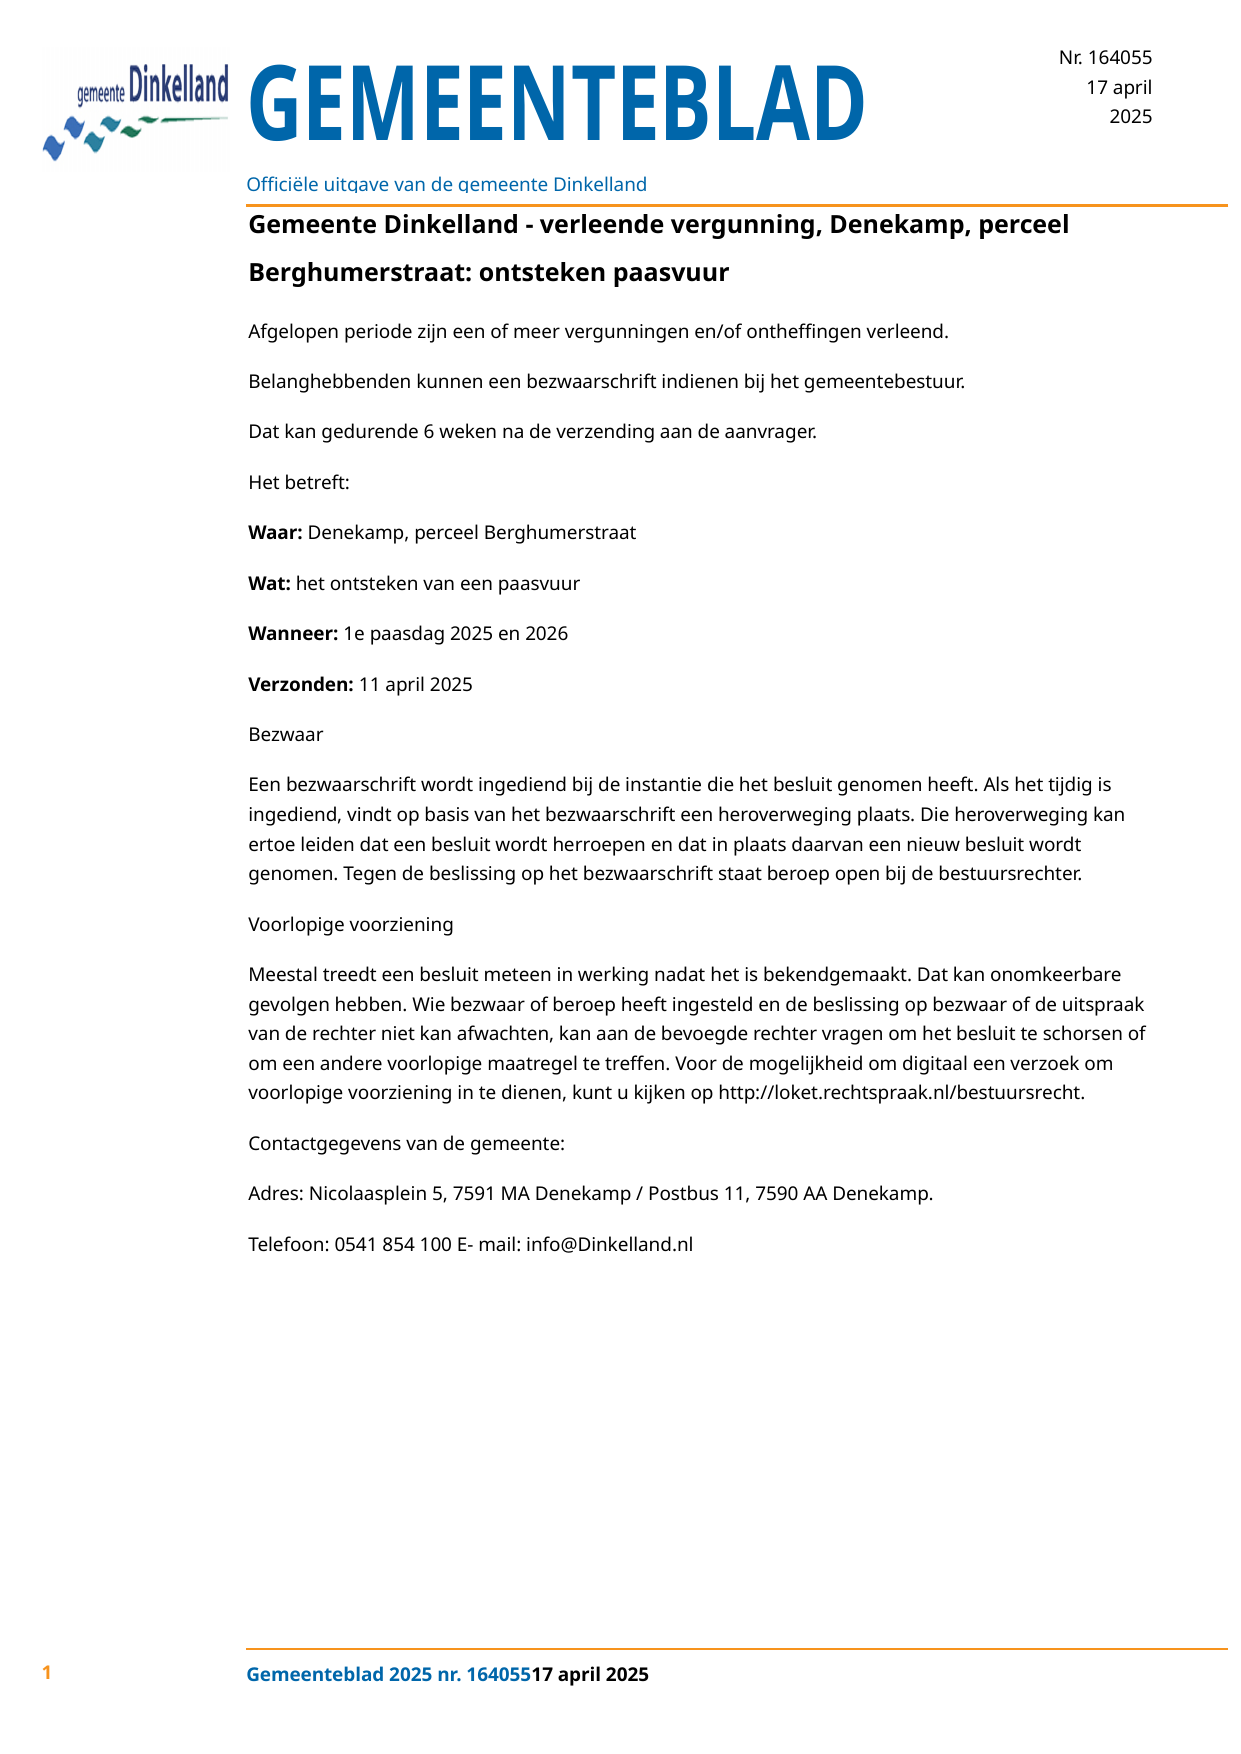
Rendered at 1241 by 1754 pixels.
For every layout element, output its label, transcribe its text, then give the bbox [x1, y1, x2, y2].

text Wat: het ontsteken van een paasvuur [248, 570, 1152, 596]
text Het betreft: [248, 469, 1152, 495]
text Wanneer: 1e paasdag 2025 en 2026 [248, 620, 1152, 646]
text Adres: Nicolaasplein 5, 7591 MA Denekamp / Postbus 11, 7590 AA Denekamp. [248, 1180, 1152, 1206]
text Gemeente Dinkelland - verleende vergunning, Denekamp, perceel Berghumerstraat: ontsteken paasvuur [248, 207, 1152, 288]
text Voorlopige voorziening [248, 911, 1152, 937]
text Dat kan gedurende 6 weken na de verzending aan de aanvrager. [248, 419, 1152, 444]
text Verzonden: 11 april 2025 [248, 671, 1152, 697]
text Waar: Denekamp, perceel Berghumerstraat [248, 519, 1152, 545]
text Telefoon: 0541 854 100 E- mail: info@Dinkelland.nl [248, 1231, 1152, 1257]
picture [41, 47, 231, 172]
text Bezwaar [248, 721, 1152, 747]
text Meestal treedt een besluit meteen in werking nadat het is bekendgemaakt. Dat kan onomkeerbare gevolgen hebben. Wie bezwaar of beroep heeft ingesteld en de beslissing op bezwaar of de uitspraak van de rechter niet kan afwachten, kan aan de bevoegde rechter vragen om het besluit te schorsen of om een andere voorlopige maatregel te treffen. Voor de mogelijkheid om digitaal een verzoek om voorlopige voorziening in te dienen, kunt u kijken op http://loket.rechtspraak.nl/bestuursrecht. [248, 961, 1152, 1105]
text Contactgegevens van de gemeente: [248, 1130, 1152, 1156]
text Belanghebbenden kunnen een bezwaarschrift indienen bij het gemeentebestuur. [248, 368, 1152, 394]
text Een bezwaarschrift wordt ingediend bij de instantie die het besluit genomen heeft. Als het tijdig is ingediend, vindt op basis van het bezwaarschrift een heroverweging plaats. Die heroverweging kan ertoe leiden dat een besluit wordt herroepen en dat in plaats daarvan een nieuw besluit wordt genomen. Tegen de beslissing op het bezwaarschrift staat beroep open bij de bestuursrechter. [248, 772, 1152, 886]
text Afgelopen periode zijn een of meer vergunningen en/of ontheffingen verleend. [248, 318, 1152, 344]
